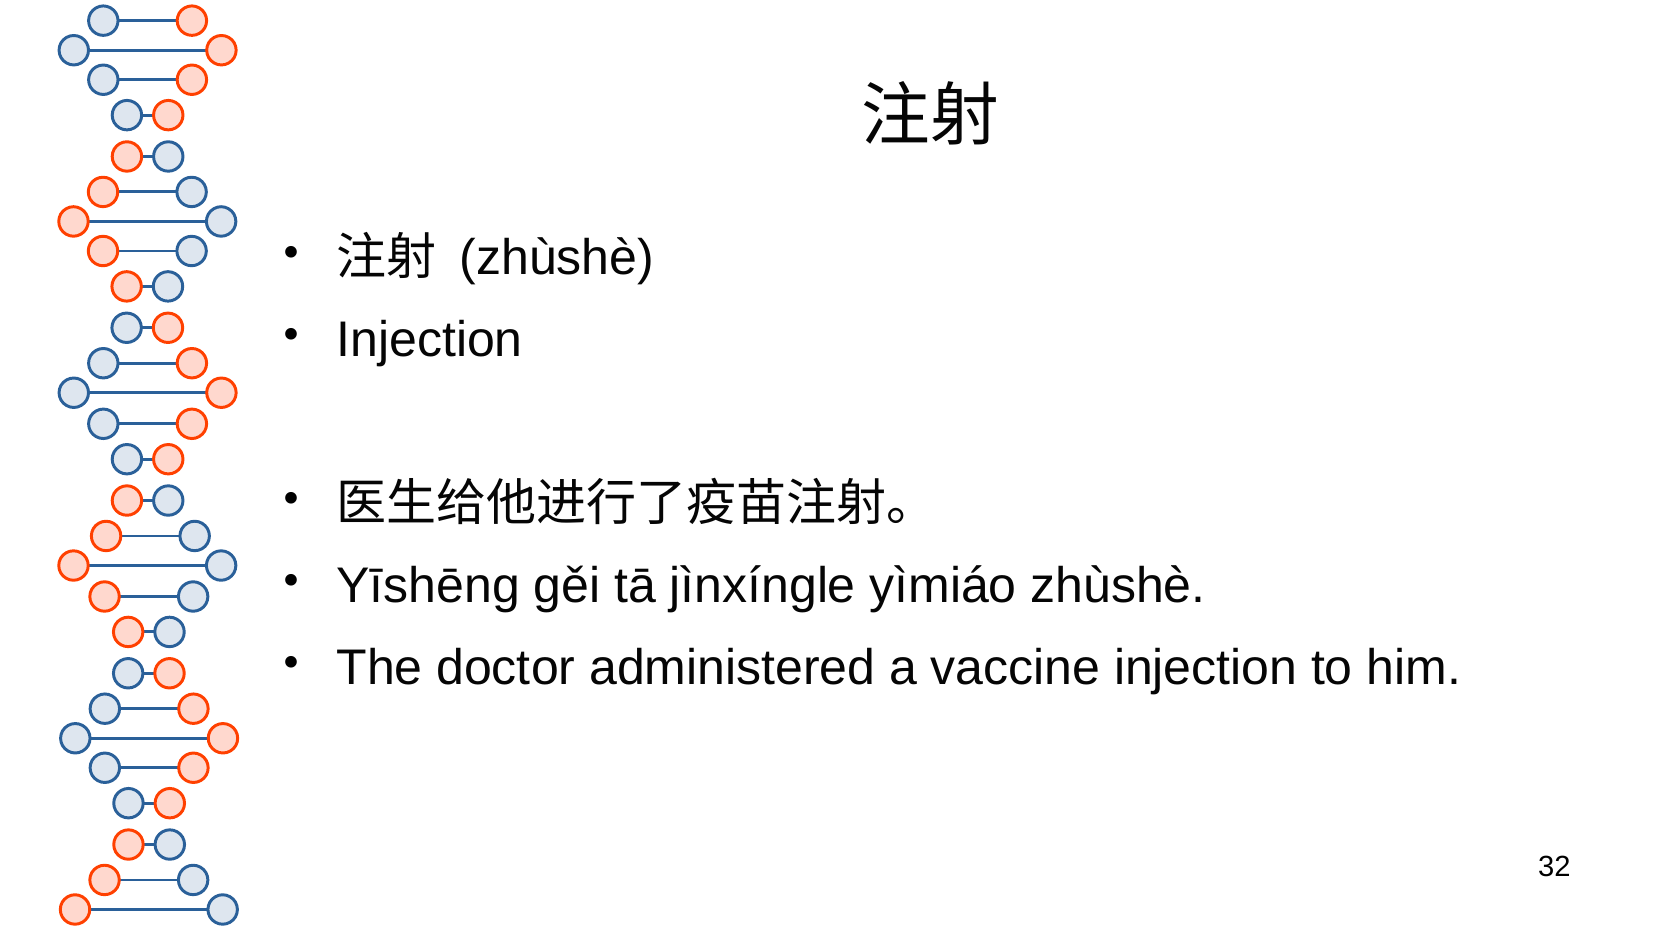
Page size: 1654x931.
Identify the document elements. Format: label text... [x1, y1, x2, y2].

list 注射 (zhùshè) Injection 医生给他进行了疫苗注射。 Yīshēng gěi tā jìnxíngle yìmiáo zhùshè. The doctor administered a vaccine injection to him. [265, 224, 1595, 764]
title 注射 [265, 35, 1595, 189]
